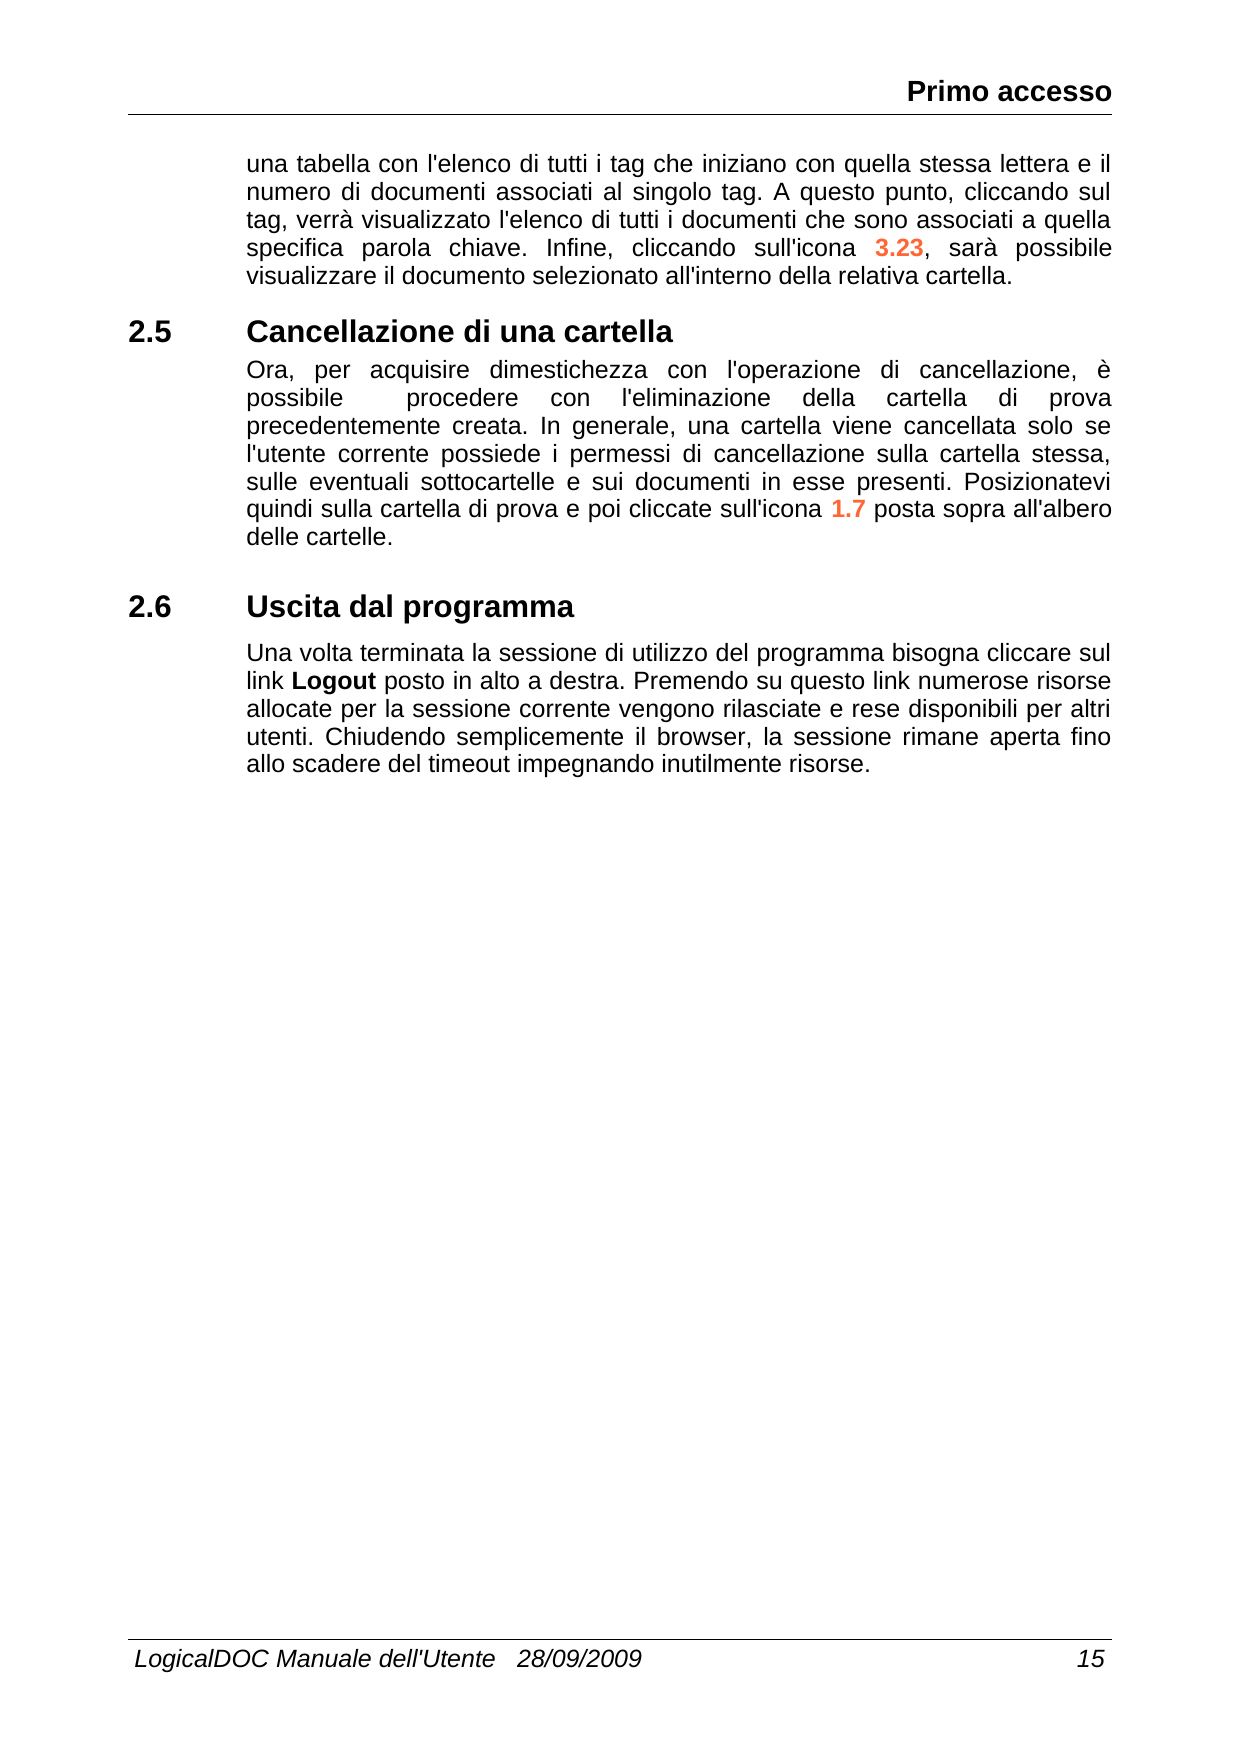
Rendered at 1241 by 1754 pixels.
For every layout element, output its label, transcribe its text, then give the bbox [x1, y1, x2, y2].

subtitle Uscita dal programma [128, 589, 1112, 624]
subtitle Cancellazione di una cartella [128, 314, 1112, 349]
text una tabella con l'elenco di tutti i tag che iniziano con quella stessa lettera e il numero di documenti associati al singolo tag. A questo punto, cliccando sul tag, verrà visualizzato l'elenco di tutti i documenti che sono associati a quella specifica parola chiave. Infine, cliccando sull'icona 3.23, sarà possibile visualizzare il documento selezionato all'interno della relativa cartella. [246, 150, 1112, 289]
text Una volta terminata la sessione di utilizzo del programma bisogna cliccare sul link Logout posto in alto a destra. Premendo su questo link numerose risorse allocate per la sessione corrente vengono rilasciate e rese disponibili per altri utenti. Chiudendo semplicemente il browser, la sessione rimane aperta fino allo scadere del timeout impegnando inutilmente risorse. [246, 639, 1112, 778]
text Ora, per acquisire dimestichezza con l'operazione di cancellazione, è possibile procedere con l'eliminazione della cartella di prova precedentemente creata. In generale, una cartella viene cancellata solo se l'utente corrente possiede i permessi di cancellazione sulla cartella stessa, sulle eventuali sottocartelle e sui documenti in esse presenti. Posizionatevi quindi sulla cartella di prova e poi cliccate sull'icona 1.7 posta sopra all'albero delle cartelle. [246, 356, 1112, 551]
